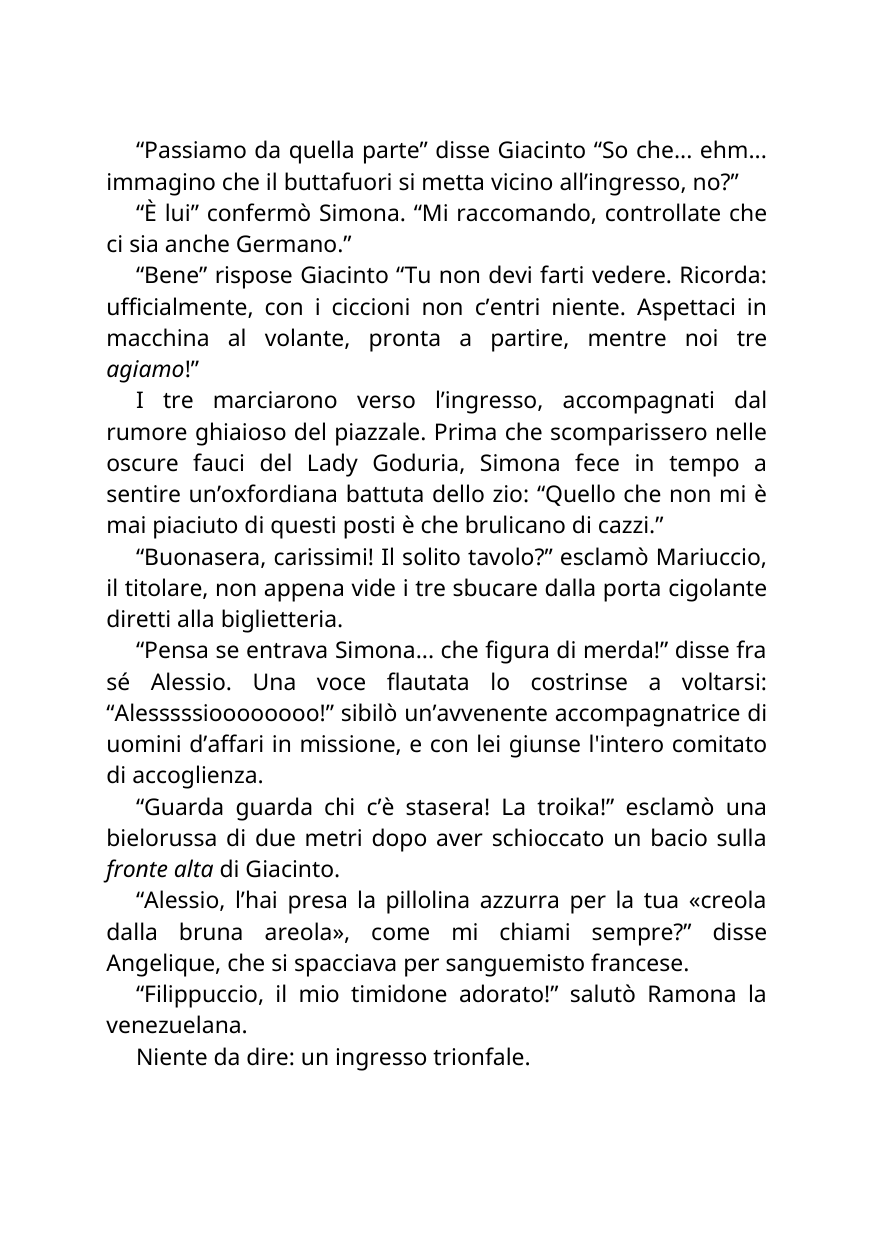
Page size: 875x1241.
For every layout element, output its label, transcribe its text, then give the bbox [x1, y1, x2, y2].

text “Bene” rispose Giacinto “Tu non devi farti vedere. Ricorda: ufficialmente, con i ciccioni non c’entri niente. Aspettaci in macchina al volante, pronta a partire, mentre noi tre agiamo!” [106, 259, 768, 384]
text “Guarda guarda chi c’è stasera! La troika!” esclamò una bielorussa di due metri dopo aver schioccato un bacio sulla fronte alta di Giacinto. [106, 791, 768, 884]
text Niente da dire: un ingresso trionfale. [106, 1041, 768, 1072]
text “Filippuccio, il mio timidone adorato!” salutò Ramona la venezuelana. [106, 978, 768, 1041]
text “Alessio, l’hai presa la pillolina azzurra per la tua «creola dalla bruna areola», come mi chiami sempre?” disse Angelique, che si spacciava per sanguemisto francese. [106, 884, 768, 978]
text I tre marciarono verso l’ingresso, accompagnati dal rumore ghiaioso del piazzale. Prima che scomparissero nelle oscure fauci del Lady Goduria, Simona fece in tempo a sentire un’oxfordiana battuta dello zio: “Quello che non mi è mai piaciuto di questi posti è che brulicano di cazzi.” [106, 384, 768, 541]
text “È lui” confermò Simona. “Mi raccomando, controllate che ci sia anche Germano.” [106, 197, 768, 259]
text “Buonasera, carissimi! Il solito tavolo?” esclamò Mariuccio, il titolare, non appena vide i tre sbucare dalla porta cigolante diretti alla biglietteria. [106, 541, 768, 634]
text “Passiamo da quella parte” disse Giacinto “So che... ehm... immagino che il buttafuori si metta vicino all’ingresso, no?” [106, 134, 768, 197]
text “Pensa se entrava Simona... che figura di merda!” disse fra sé Alessio. Una voce flautata lo costrinse a voltarsi: “Alesssssioooooooo!” sibilò un’avvenente accompagnatrice di uomini d’affari in missione, e con lei giunse l'intero comitato di accoglienza. [106, 634, 768, 791]
